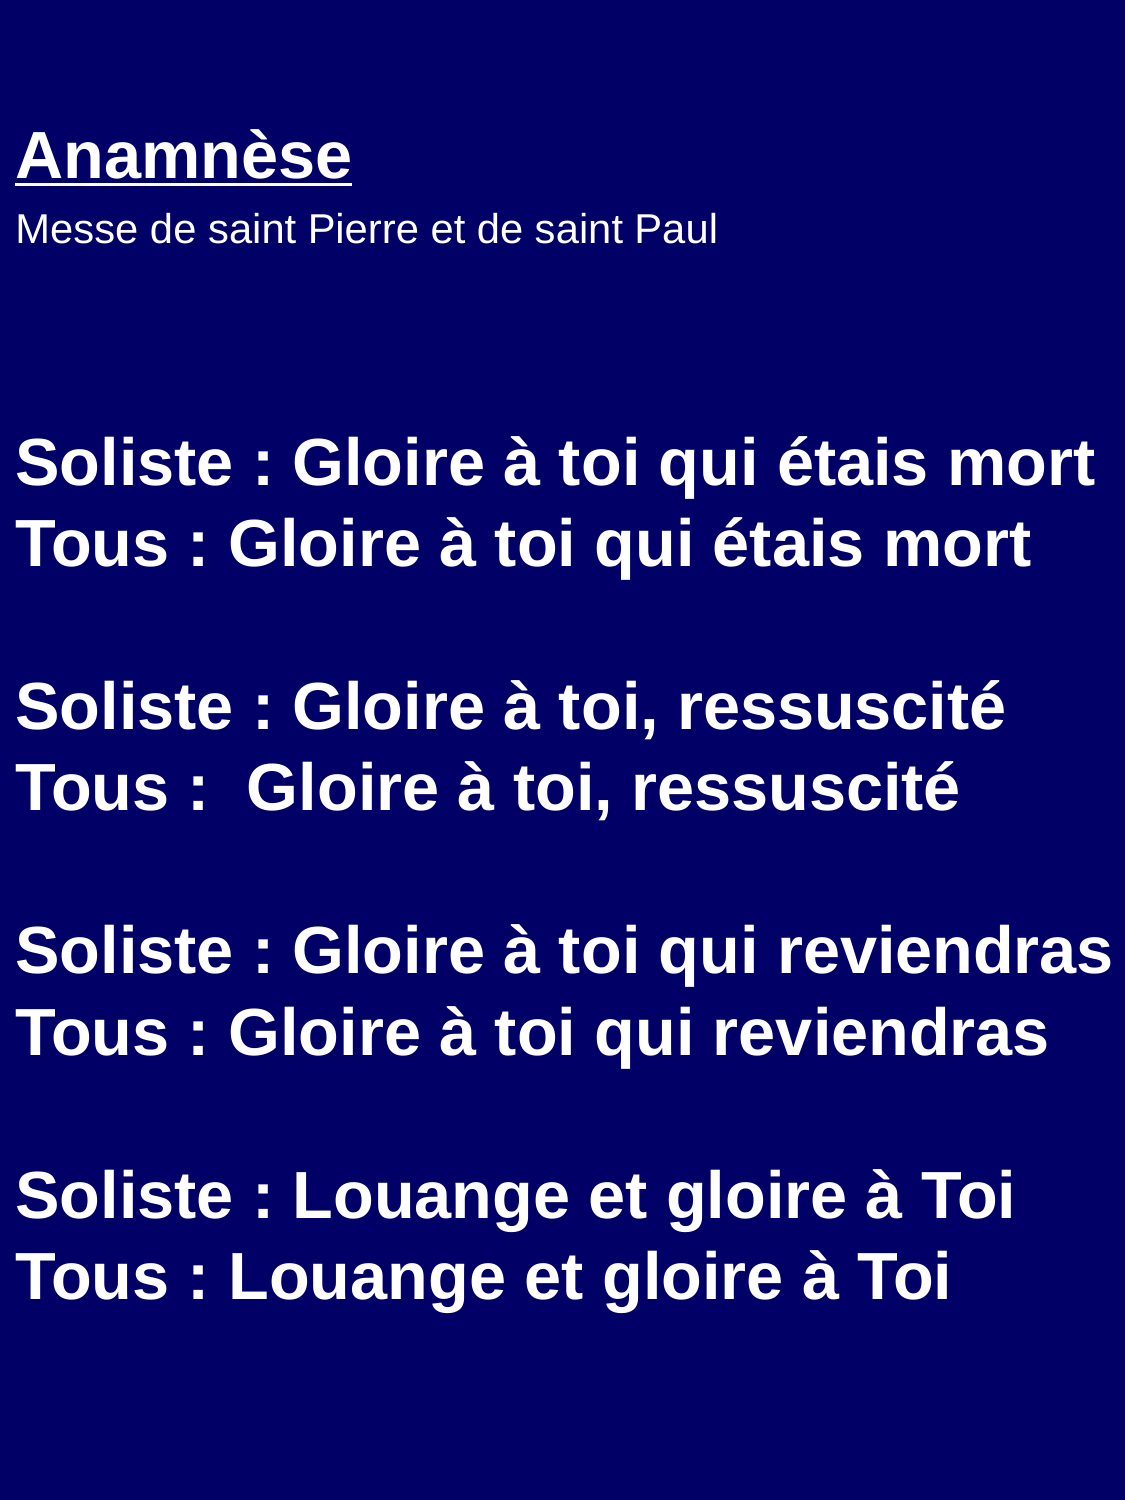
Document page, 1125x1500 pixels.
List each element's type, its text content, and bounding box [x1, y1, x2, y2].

text_box Anamnèse Messe de saint Pierre et de saint Paul Soliste : Gloire à toi qui étais mort Tous : Gloire à toi qui étais mort Soliste : Gloire à toi, ressuscité Tous : Gloire à toi, ressuscité Soliste : Gloire à toi qui reviendras Tous : Gloire à toi qui reviendras Soliste : Louange et gloire à Toi Tous : Louange et gloire à Toi [0, 44, 1125, 1321]
